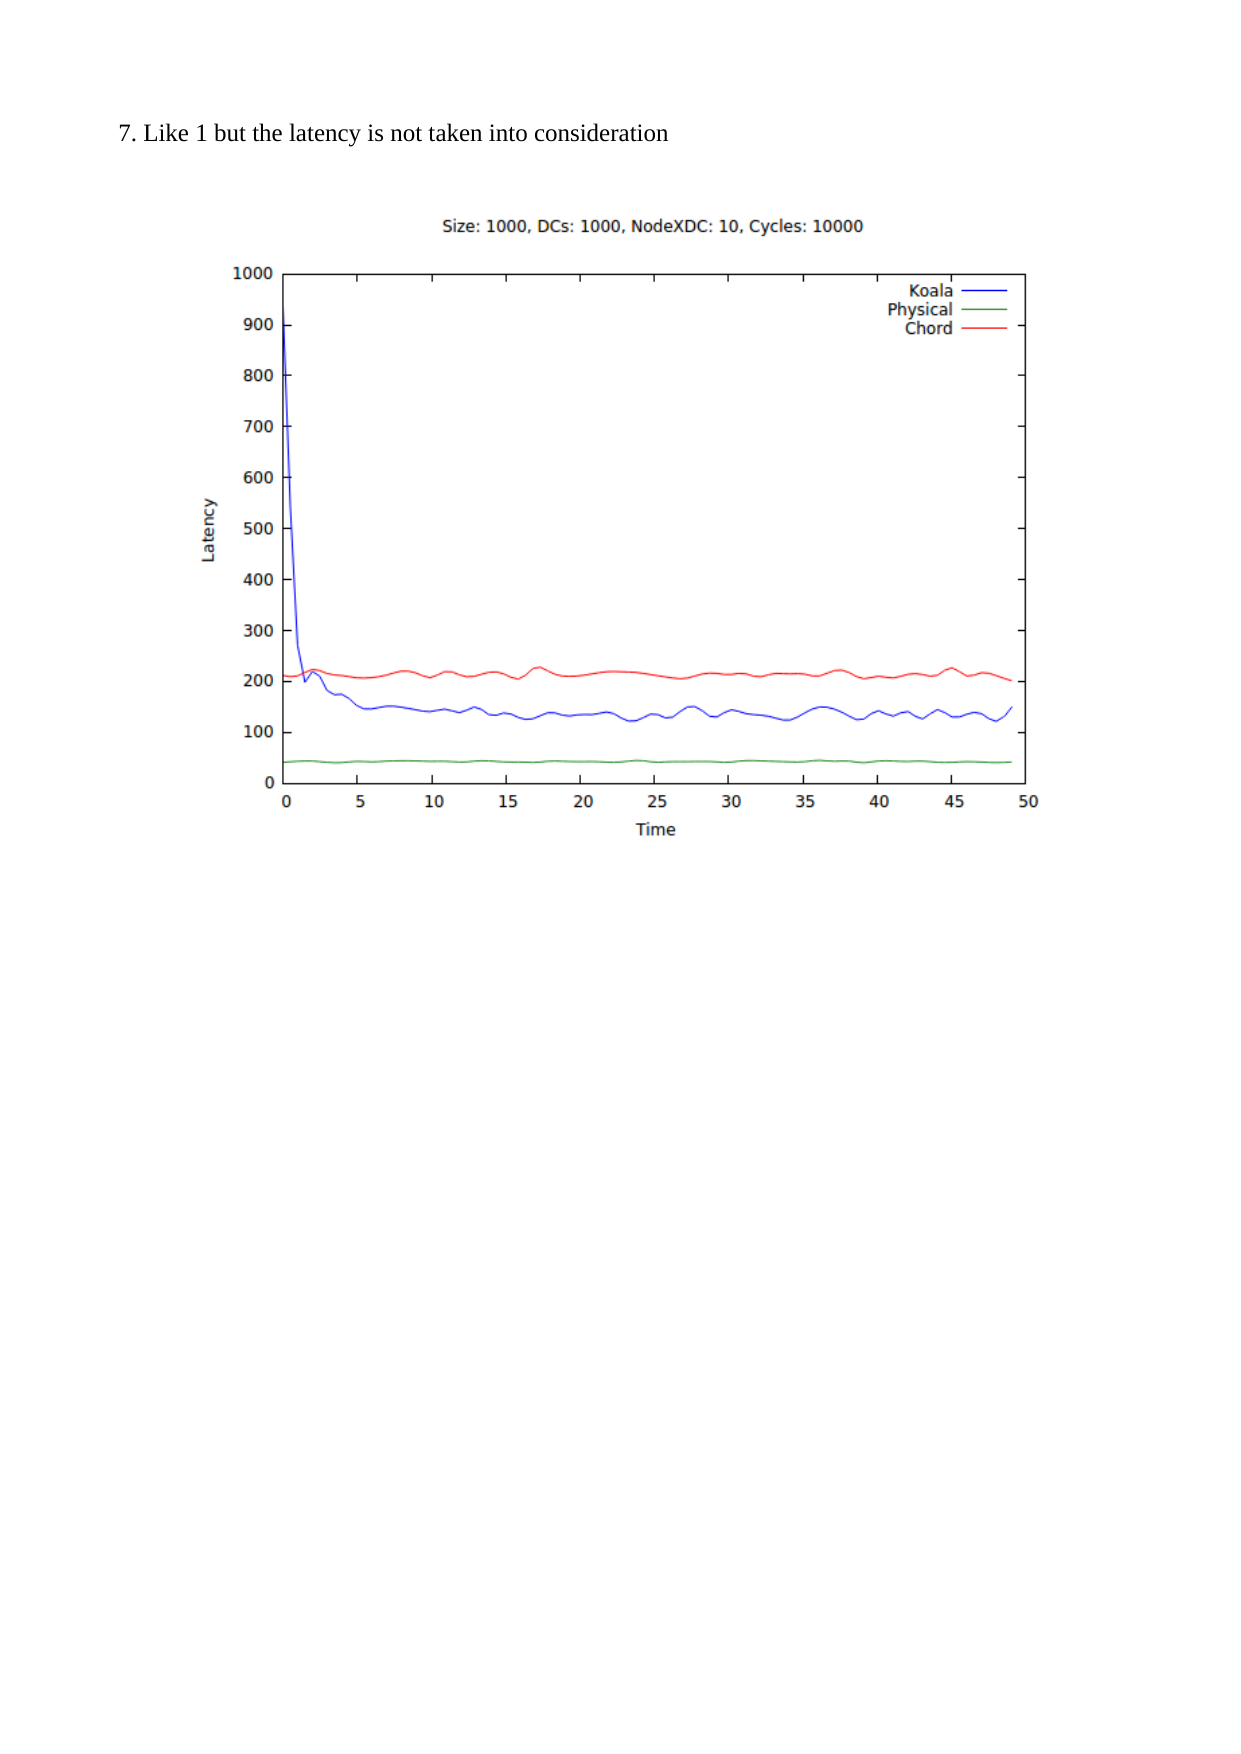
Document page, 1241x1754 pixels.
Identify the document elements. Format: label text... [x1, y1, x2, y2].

text 7. Like 1 but the latency is not taken into consideration [118, 118, 1122, 147]
picture [195, 204, 1045, 841]
